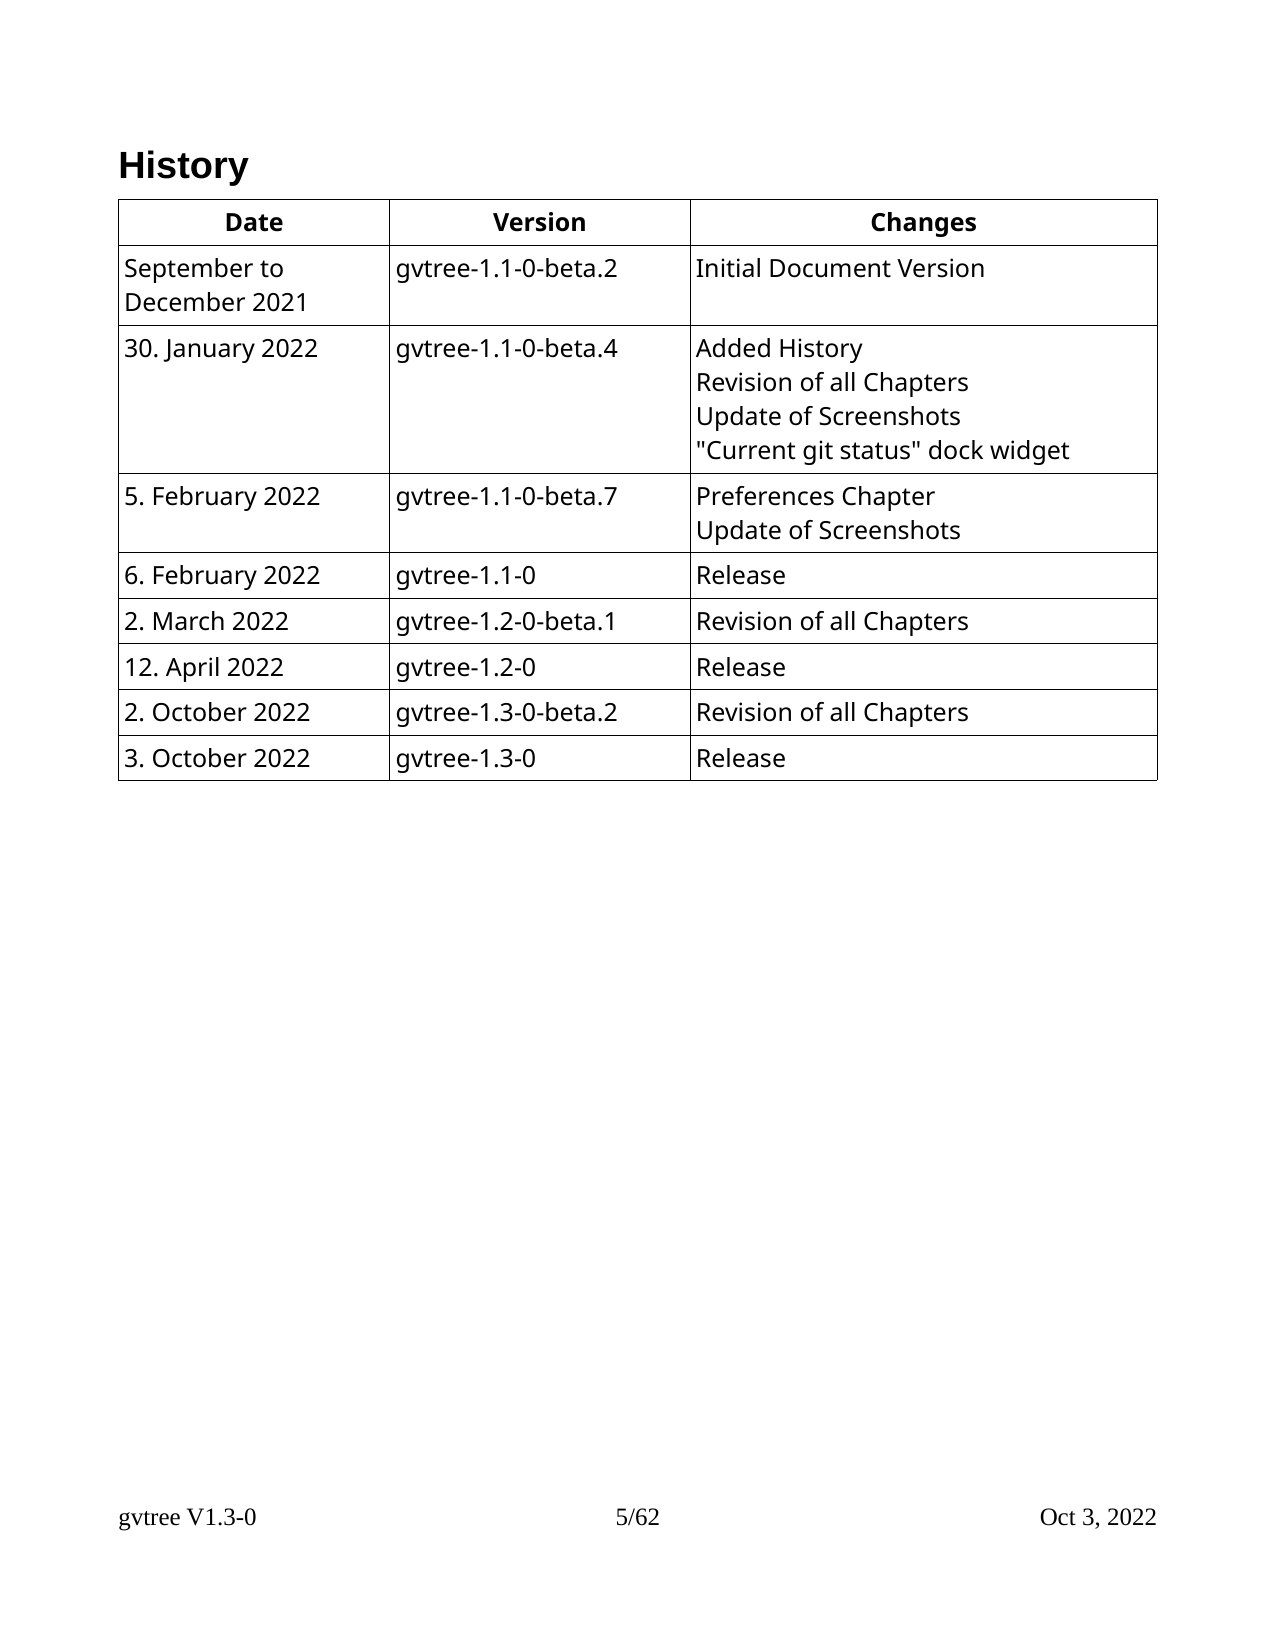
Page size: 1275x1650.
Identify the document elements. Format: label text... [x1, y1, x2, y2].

table_cell gvtree-1.2-0 [390, 644, 690, 689]
table_header Date [119, 200, 389, 245]
table_cell September to December 2021 [119, 246, 389, 324]
table_cell 30. January 2022 [119, 326, 389, 472]
table_cell gvtree-1.1-0-beta.2 [390, 246, 690, 324]
table_cell 2. March 2022 [119, 599, 389, 643]
table_cell 6. February 2022 [119, 553, 389, 598]
table_cell gvtree-1.3-0 [390, 736, 690, 780]
subtitle History [118, 143, 1157, 187]
table_cell Initial Document Version [691, 246, 1157, 324]
table_cell 5. February 2022 [119, 474, 389, 552]
table_cell Release [691, 644, 1157, 689]
table_cell Release [691, 553, 1157, 598]
table_header Changes [691, 200, 1157, 245]
table_cell 3. October 2022 [119, 736, 389, 780]
table_cell gvtree-1.3-0-beta.2 [390, 690, 690, 734]
table_cell gvtree-1.2-0-beta.1 [390, 599, 690, 643]
table_cell Preferences Chapter Update of Screenshots [691, 474, 1157, 552]
table_cell 2. October 2022 [119, 690, 389, 734]
table_cell Added History Revision of all Chapters Update of Screenshots "Current git status" dock widget [691, 326, 1157, 472]
table_cell gvtree-1.1-0-beta.7 [390, 474, 690, 552]
table_cell Revision of all Chapters [691, 599, 1157, 643]
table_cell Release [691, 736, 1157, 780]
table_header Version [390, 200, 690, 245]
table_cell 12. April 2022 [119, 644, 389, 689]
table_cell gvtree-1.1-0-beta.4 [390, 326, 690, 472]
table_cell gvtree-1.1-0 [390, 553, 690, 598]
table_cell Revision of all Chapters [691, 690, 1157, 734]
